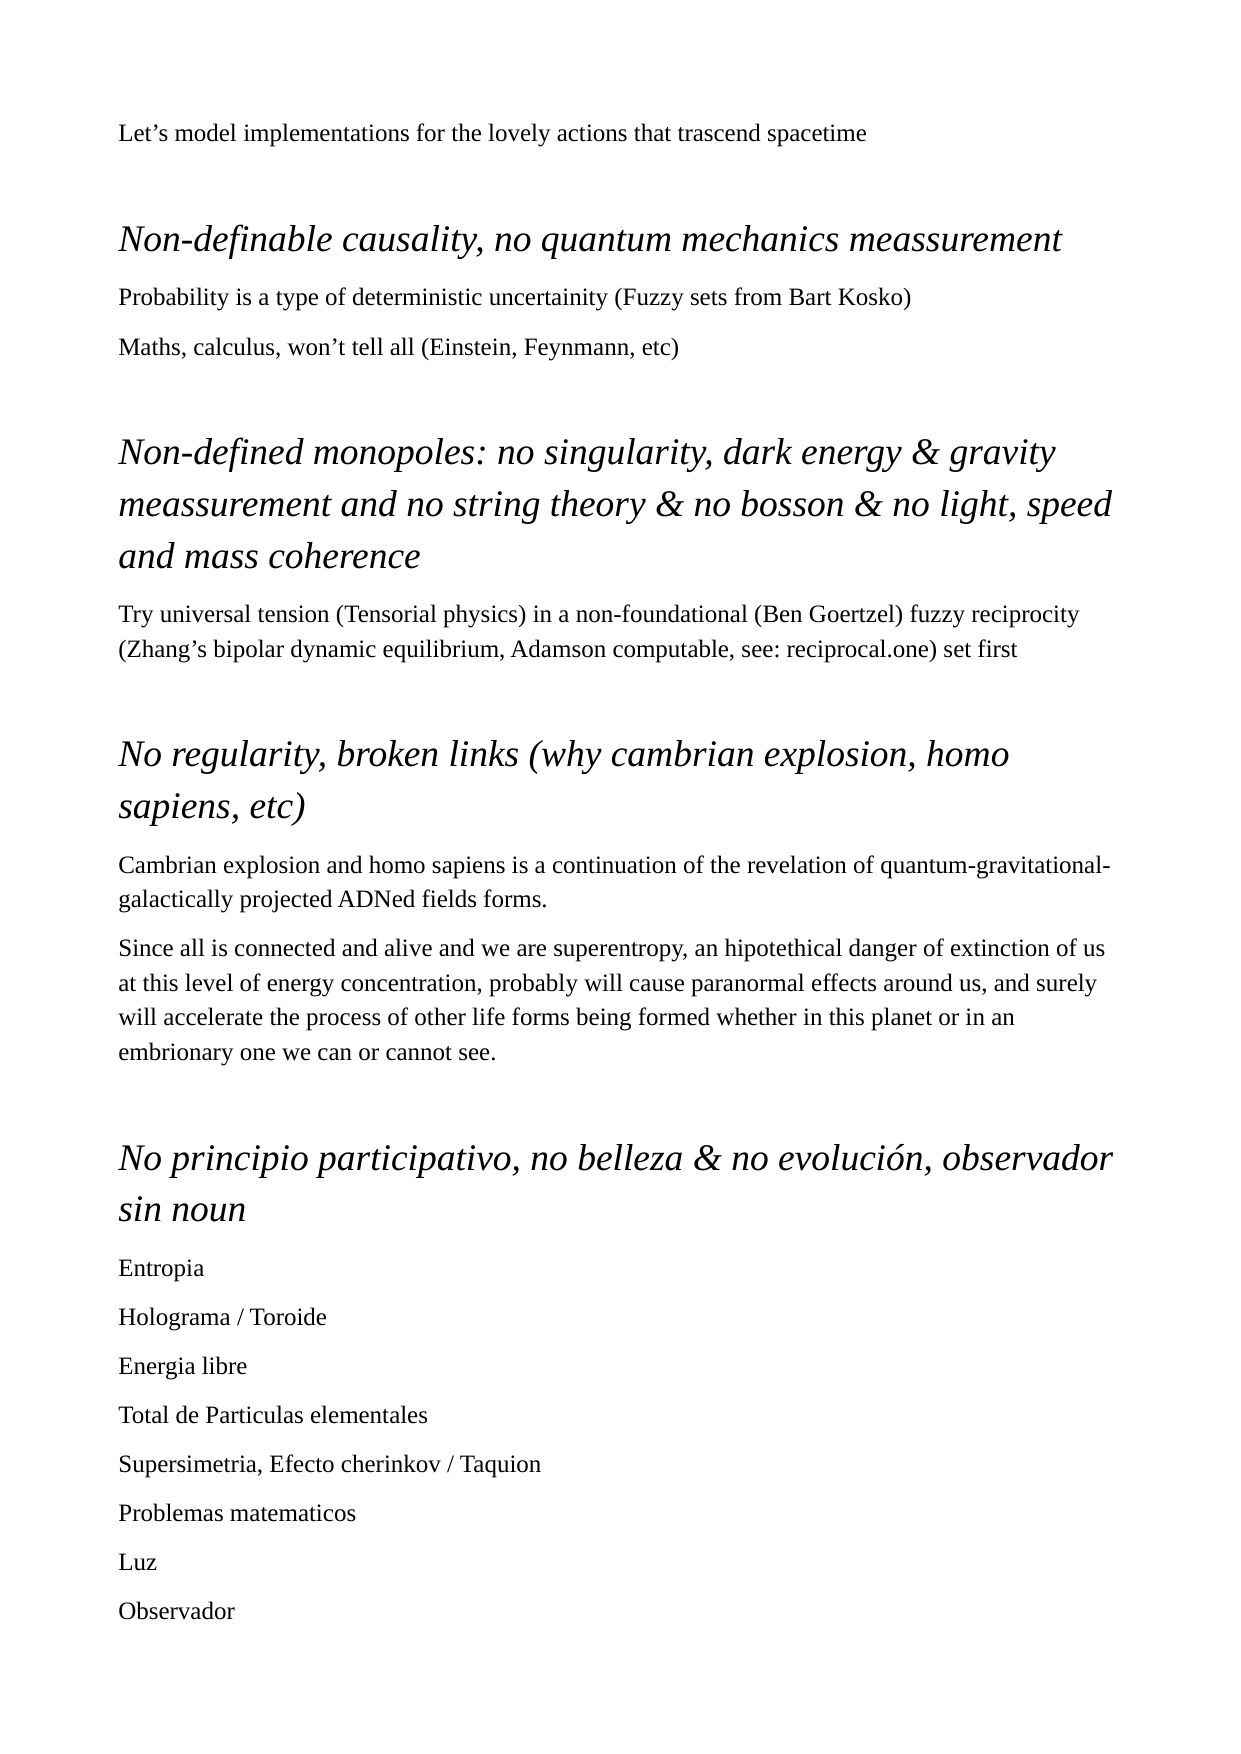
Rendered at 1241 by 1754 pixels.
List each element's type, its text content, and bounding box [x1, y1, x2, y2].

text Observador [118, 1596, 1122, 1625]
text Holograma / Toroide [118, 1302, 1122, 1331]
text Cambrian explosion and homo sapiens is a continuation of the revelation of quantum-gravitational-galactically projected ADNed fields forms. [118, 850, 1122, 913]
text Energia libre [118, 1351, 1122, 1380]
text Supersimetria, Efecto cherinkov / Taquion [118, 1449, 1122, 1478]
text Entropia [118, 1253, 1122, 1282]
text No principio participativo, no belleza & no evolución, observador sin noun [118, 1135, 1122, 1230]
text Let’s model implementations for the lovely actions that trascend spacetime [118, 118, 1122, 147]
text Since all is connected and alive and we are superentropy, an hipotethical danger of extinction of us at this level of energy concentration, probably will cause paranormal effects around us, and surely will accelerate the process of other life forms being formed whether in this planet or in an embrionary one we can or cannot see. [118, 933, 1122, 1066]
text No regularity, broken links (why cambrian explosion, homo sapiens, etc) [118, 732, 1122, 827]
text Non-definable causality, no quantum mechanics meassurement [118, 216, 1122, 259]
text Total de Particulas elementales [118, 1400, 1122, 1429]
text Non-defined monopoles: no singularity, dark energy & gravity meassurement and no string theory & no bosson & no light, speed and mass coherence [118, 430, 1122, 576]
text Try universal tension (Tensorial physics) in a non-foundational (Ben Goertzel) fuzzy reciprocity (Zhang’s bipolar dynamic equilibrium, Adamson computable, see: reciprocal.one) set first [118, 599, 1122, 662]
text Problemas matematicos [118, 1498, 1122, 1527]
text Probability is a type of deterministic uncertainity (Fuzzy sets from Bart Kosko) [118, 282, 1122, 311]
text Luz [118, 1547, 1122, 1576]
text Maths, calculus, won’t tell all (Einstein, Feynmann, etc) [118, 332, 1122, 360]
